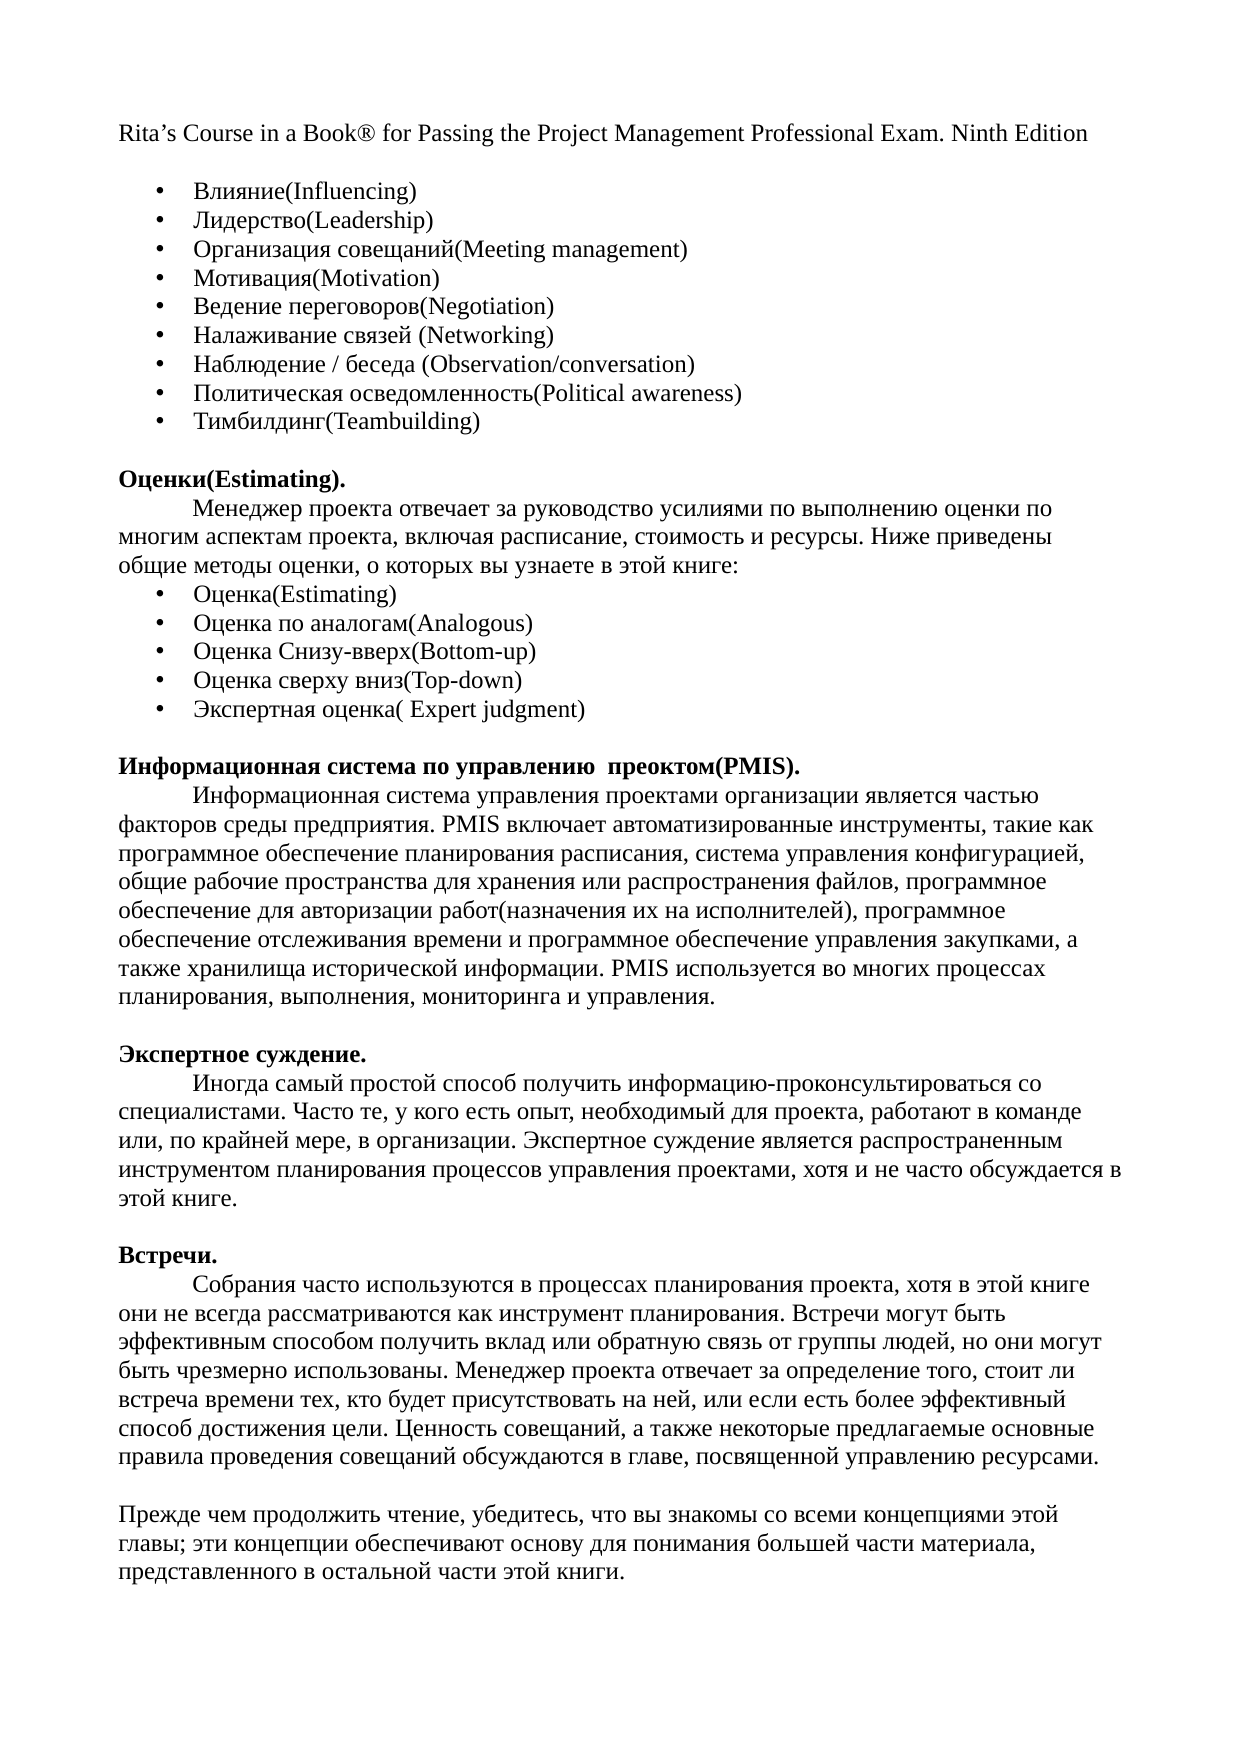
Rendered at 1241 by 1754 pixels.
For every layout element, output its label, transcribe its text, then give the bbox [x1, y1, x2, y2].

list Влияние(Influencing) [156, 176, 1122, 205]
list Организация совещаний(Meeting management) [156, 234, 1122, 263]
text Информационная система управления проектами организации является частью факторов среды предприятия. PMIS включает автоматизированные инструменты, такие как программное обеспечение планирования расписания, система управления конфигурацией, общие рабочие пространства для хранения или распространения файлов, программное обеспечение для авторизации работ(назначения их на исполнителей), программное обеспечение отслеживания времени и программное обеспечение управления закупками, а также хранилища исторической информации. PMIS используется во многих процессах планирования, выполнения, мониторинга и управления. [118, 780, 1122, 1010]
list Тимбилдинг(Teambuilding) [156, 406, 1122, 435]
text Встречи. [118, 1240, 1122, 1269]
list Наблюдение / беседа (Observation/conversation) [156, 349, 1122, 378]
list Оценка Снизу-вверх(Bottom-up) [156, 636, 1122, 665]
text Собрания часто используются в процессах планирования проекта, хотя в этой книге они не всегда рассматриваются как инструмент планирования. Встречи могут быть эффективным способом получить вклад или обратную связь от группы людей, но они могут быть чрезмерно использованы. Менеджер проекта отвечает за определение того, стоит ли встреча времени тех, кто будет присутствовать на ней, или если есть более эффективный способ достижения цели. Ценность совещаний, а также некоторые предлагаемые основные правила проведения совещаний обсуждаются в главе, посвященной управлению ресурсами. [118, 1269, 1122, 1470]
list Ведение переговоров(Negotiation) [156, 291, 1122, 320]
text Информационная система по управлению преоктом(PMIS). [118, 751, 1122, 780]
list Лидерство(Leadership) [156, 205, 1122, 234]
text Оценки(Estimating). [118, 464, 1122, 493]
list Налаживание связей (Networking) [156, 320, 1122, 349]
list Экспертная оценка( Expert judgment) [156, 694, 1122, 723]
list Оценка по аналогам(Analogous) [156, 608, 1122, 636]
text Экспертное суждение. [118, 1039, 1122, 1068]
text Иногда самый простой способ получить информацию-проконсультироваться со специалистами. Часто те, у кого есть опыт, необходимый для проекта, работают в команде или, по крайней мере, в организации. Экспертное суждение является распространенным инструментом планирования процессов управления проектами, хотя и не часто обсуждается в этой книге. [118, 1068, 1122, 1211]
list Мотивация(Motivation) [156, 263, 1122, 291]
text Прежде чем продолжить чтение, убедитесь, что вы знакомы со всеми концепциями этой главы; эти концепции обеспечивают основу для понимания большей части материала, представленного в остальной части этой книги. [118, 1499, 1122, 1585]
list Оценка сверху вниз(Top-down) [156, 665, 1122, 694]
list Политическая осведомленность(Political awareness) [156, 378, 1122, 406]
list Оценка(Estimating) [156, 579, 1122, 608]
text Менеджер проекта отвечает за руководство усилиями по выполнению оценки по многим аспектам проекта, включая расписание, стоимость и ресурсы. Ниже приведены общие методы оценки, о которых вы узнаете в этой книге: [118, 493, 1122, 579]
